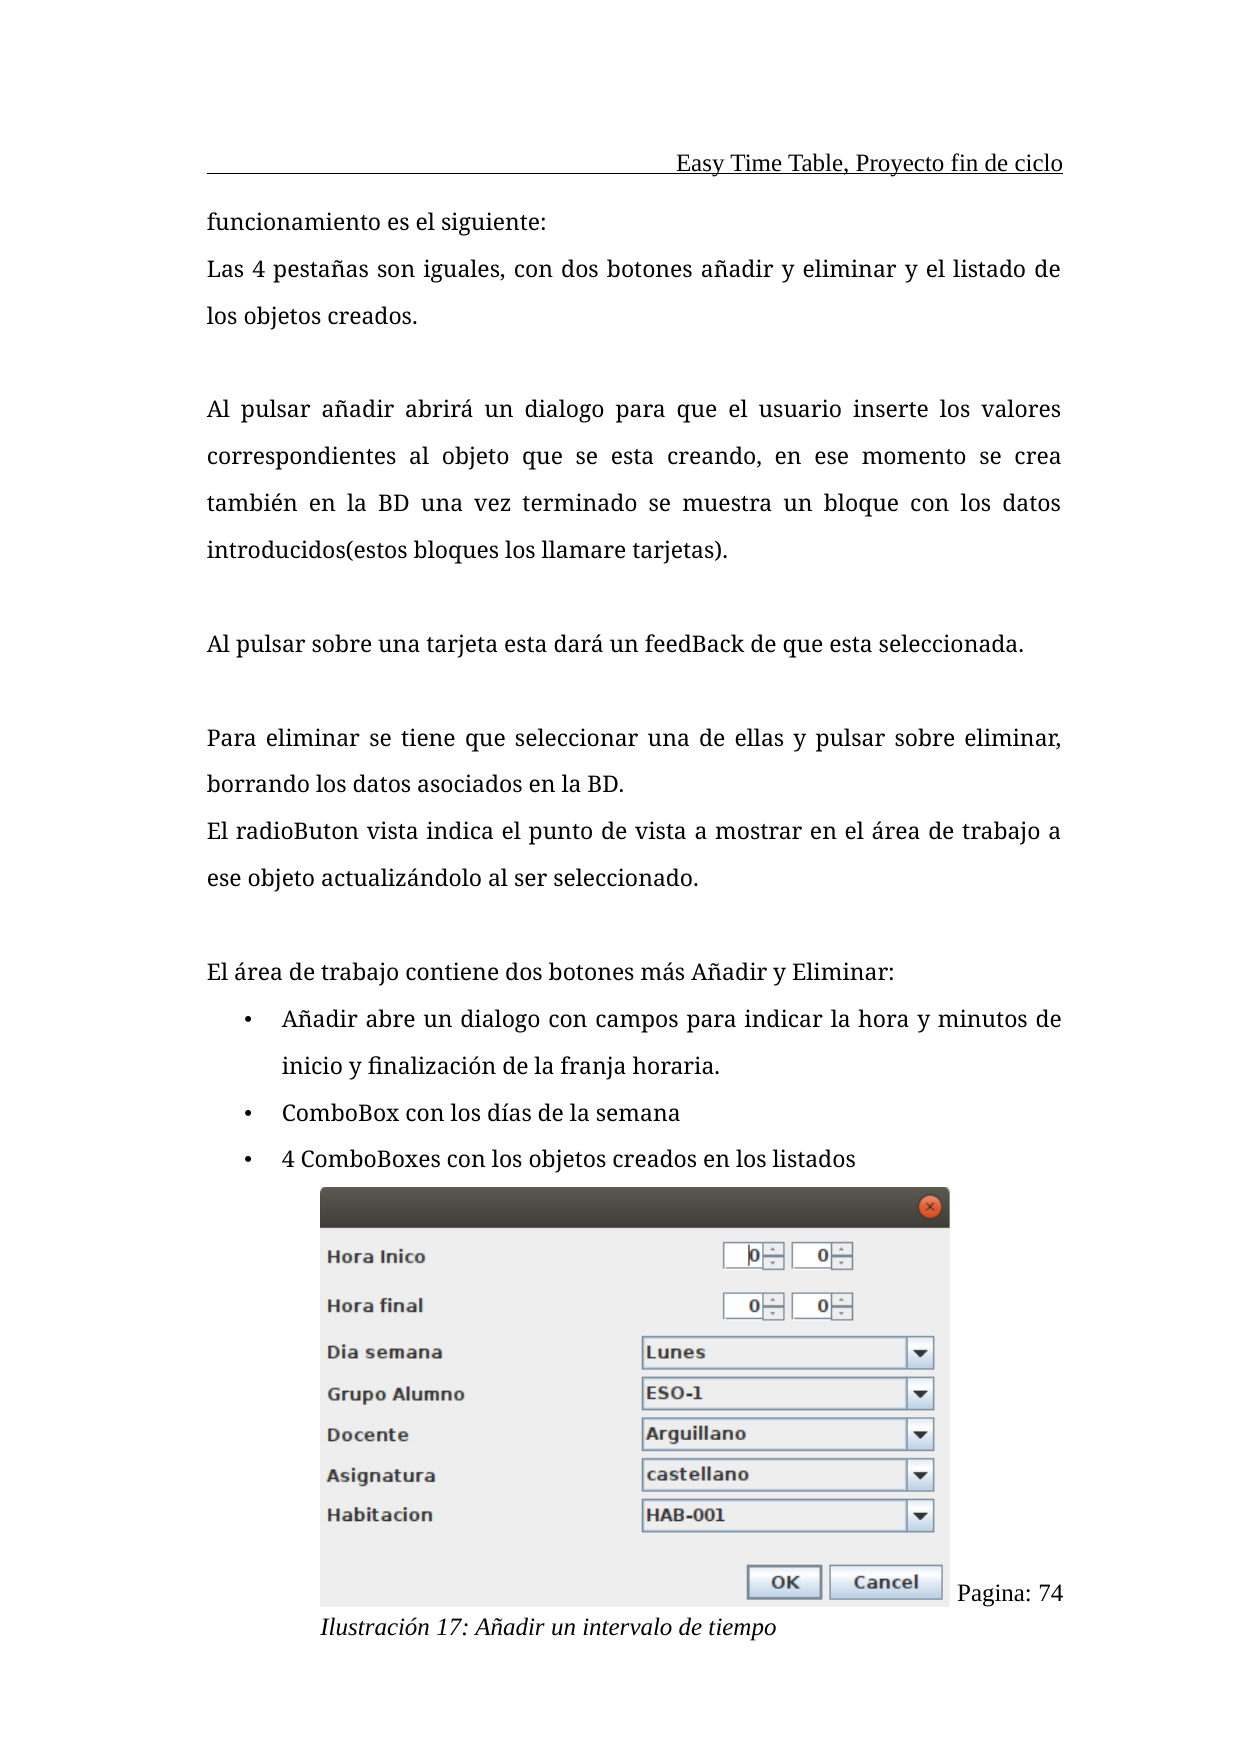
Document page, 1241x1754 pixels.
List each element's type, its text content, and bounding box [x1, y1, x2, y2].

text Al pulsar añadir abrirá un dialogo para que el usuario inserte los valores correspondientes al objeto que se esta creando, en ese momento se crea también en la BD una vez terminado se muestra un bloque con los datos introducidos(estos bloques los llamare tarjetas). [207, 393, 1063, 565]
list ComboBox con los días de la semana [244, 1096, 1063, 1128]
text Las 4 pestañas son iguales, con dos botones añadir y eliminar y el listado de los objetos creados. [207, 253, 1063, 331]
text Para eliminar se tiene que seleccionar una de ellas y pulsar sobre eliminar, borrando los datos asociados en la BD. [207, 721, 1063, 799]
text Al pulsar sobre una tarjeta esta dará un feedBack de que esta seleccionada. [207, 628, 1063, 659]
list Añadir abre un dialogo con campos para indicar la hora y minutos de inicio y finalización de la franja horaria. [244, 1003, 1063, 1081]
text El área de trabajo contiene dos botones más Añadir y Eliminar: [207, 956, 1063, 987]
text funcionamiento es el siguiente: [207, 206, 1063, 237]
list 4 ComboBoxes con los objetos creados en los listados [244, 1143, 1063, 1187]
list Ilustración 17: Añadir un intervalo de tiempo [320, 1607, 949, 1641]
picture [320, 1187, 950, 1607]
text El radioButon vista indica el punto de vista a mostrar en el área de trabajo a ese objeto actualizándolo al ser seleccionado. [207, 815, 1063, 893]
